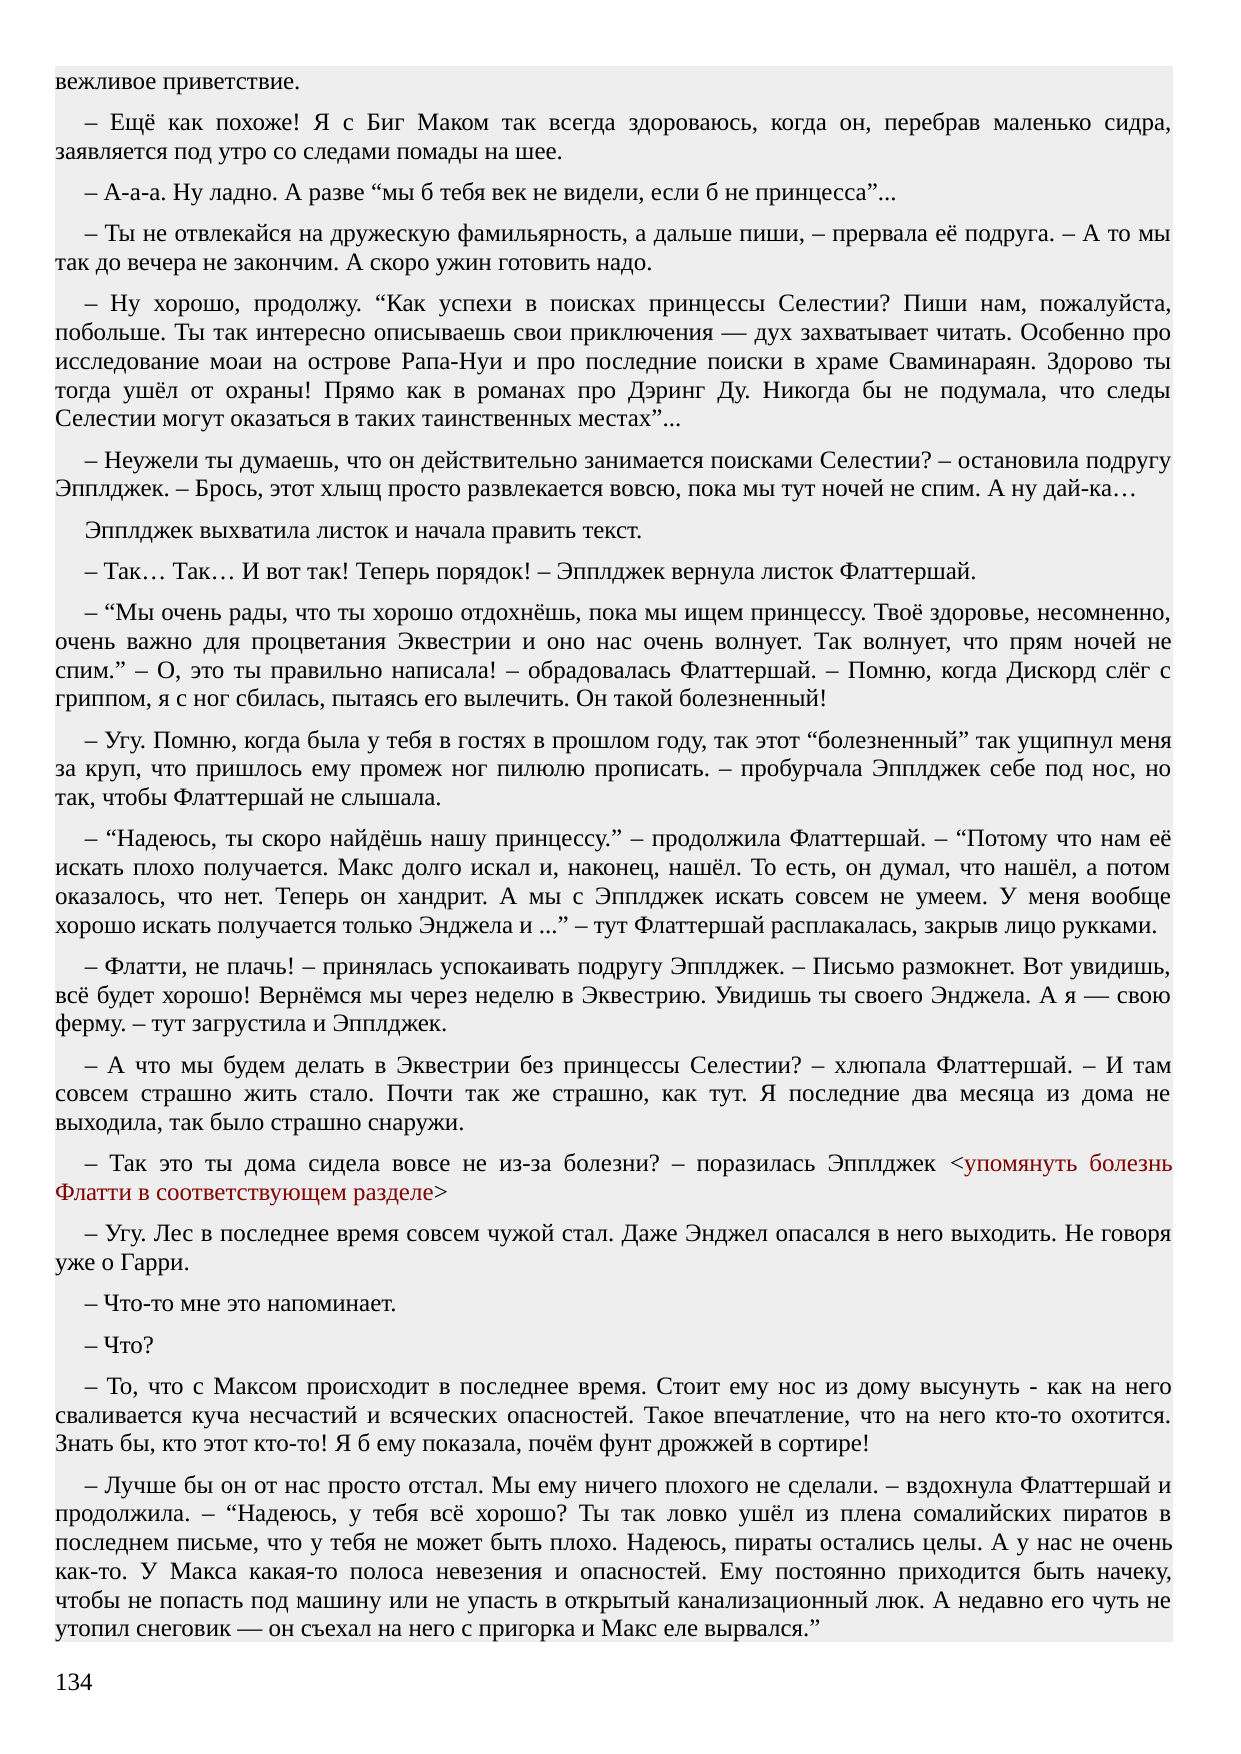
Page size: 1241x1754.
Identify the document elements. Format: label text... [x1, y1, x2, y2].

text – “Мы очень рады, что ты хорошо отдохнёшь, пока мы ищем принцессу. Твоё здоровье, несомненно, очень важно для процветания Эквестрии и оно нас очень волнует. Так волнует, что прям ночей не спим.” – О, это ты правильно написала! – обрадовалась Флаттершай. – Помню, когда Дискорд слёг с гриппом, я с ног сбилась, пытаясь его вылечить. Он такой болезненный! [55, 597, 1173, 712]
text – “Надеюсь, ты скоро найдёшь нашу принцессу.” – продолжила Флаттершай. – “Потому что нам её искать плохо получается. Макс долго искал и, наконец, нашёл. То есть, он думал, что нашёл, а потом оказалось, что нет. Теперь он хандрит. А мы с Эпплджек искать совсем не умеем. У меня вообще хорошо искать получается только Энджела и ...” – тут Флаттершай расплакалась, закрыв лицо рукками. [55, 823, 1173, 938]
text – Флатти, не плачь! – принялась успокаивать подругу Эпплджек. – Письмо размокнет. Вот увидишь, всё будет хорошо! Вернёмся мы через неделю в Эквестрию. Увидишь ты своего Энджела. А я — свою ферму. – тут загрустила и Эпплджек. [55, 951, 1173, 1037]
text – А-а-а. Ну ладно. А разве “мы б тебя век не видели, если б не принцесса”... [55, 177, 1173, 206]
text Эпплджек выхватила листок и начала править текст. [55, 515, 1173, 543]
text – Так это ты дома сидела вовсе не из-за болезни? – поразилась Эпплджек <упомянуть болезнь Флатти в соответствующем разделе> [55, 1148, 1173, 1206]
text – Так… Так… И вот так! Теперь порядок! – Эпплджек вернула листок Флаттершай. [55, 556, 1173, 585]
text – Ещё как похоже! Я с Биг Маком так всегда здороваюсь, когда он, перебрав маленько сидра, заявляется под утро со следами помады на шее. [55, 107, 1173, 165]
text – Ты не отвлекайся на дружескую фамильярность, а дальше пиши, – прервала её подруга. – А то мы так до вечера не закончим. А скоро ужин готовить надо. [55, 218, 1173, 276]
text – А что мы будем делать в Эквестрии без принцессы Селестии? – хлюпала Флаттершай. – И там совсем страшно жить стало. Почти так же страшно, как тут. Я последние два месяца из дома не выходила, так было страшно снаружи. [55, 1050, 1173, 1136]
text – Угу. Помню, когда была у тебя в гостях в прошлом году, так этот “болезненный” так ущипнул меня за круп, что пришлось ему промеж ног пилюлю прописать. – пробурчала Эпплджек себе под нос, но так, чтобы Флаттершай не слышала. [55, 725, 1173, 811]
text – Ну хорошо, продолжу. “Как успехи в поисках принцессы Селестии? Пиши нам, пожалуйста, побольше. Ты так интересно описываешь свои приключения — дух захватывает читать. Особенно про исследование моаи на острове Рапа-Нуи и про последние поиски в храме Сваминараян. Здорово ты тогда ушёл от охраны! Прямо как в романах про Дэринг Ду. Никогда бы не подумала, что следы Селестии могут оказаться в таких таинственных местах”... [55, 288, 1173, 432]
text – То, что с Максом происходит в последнее время. Стоит ему нос из дому высунуть - как на него сваливается куча несчастий и всяческих опасностей. Такое впечатление, что на него кто-то охотится. Знать бы, кто этот кто-то! Я б ему показала, почём фунт дрожжей в сортире! [55, 1371, 1173, 1457]
text вежливое приветствие. [55, 66, 1173, 95]
text – Что-то мне это напоминает. [55, 1288, 1173, 1317]
text – Угу. Лес в последнее время совсем чужой стал. Даже Энджел опасался в него выходить. Не говоря уже о Гарри. [55, 1218, 1173, 1276]
text – Лучше бы он от нас просто отстал. Мы ему ничего плохого не сделали. – вздохнула Флаттершай и продолжила. – “Надеюсь, у тебя всё хорошо? Ты так ловко ушёл из плена сомалийских пиратов в последнем письме, что у тебя не может быть плохо. Надеюсь, пираты остались целы. А у нас не очень как-то. У Макса какая-то полоса невезения и опасностей. Ему постоянно приходится быть начеку, чтобы не попасть под машину или не упасть в открытый канализационный люк. А недавно его чуть не утопил снеговик — он съехал на него с пригорка и Макс еле вырвался.” [55, 1470, 1173, 1642]
text – Неужели ты думаешь, что он действительно занимается поисками Селестии? – остановила подругу Эпплджек. – Брось, этот хлыщ просто развлекается вовсю, пока мы тут ночей не спим. А ну дай-ка… [55, 445, 1173, 502]
text – Что? [55, 1330, 1173, 1358]
